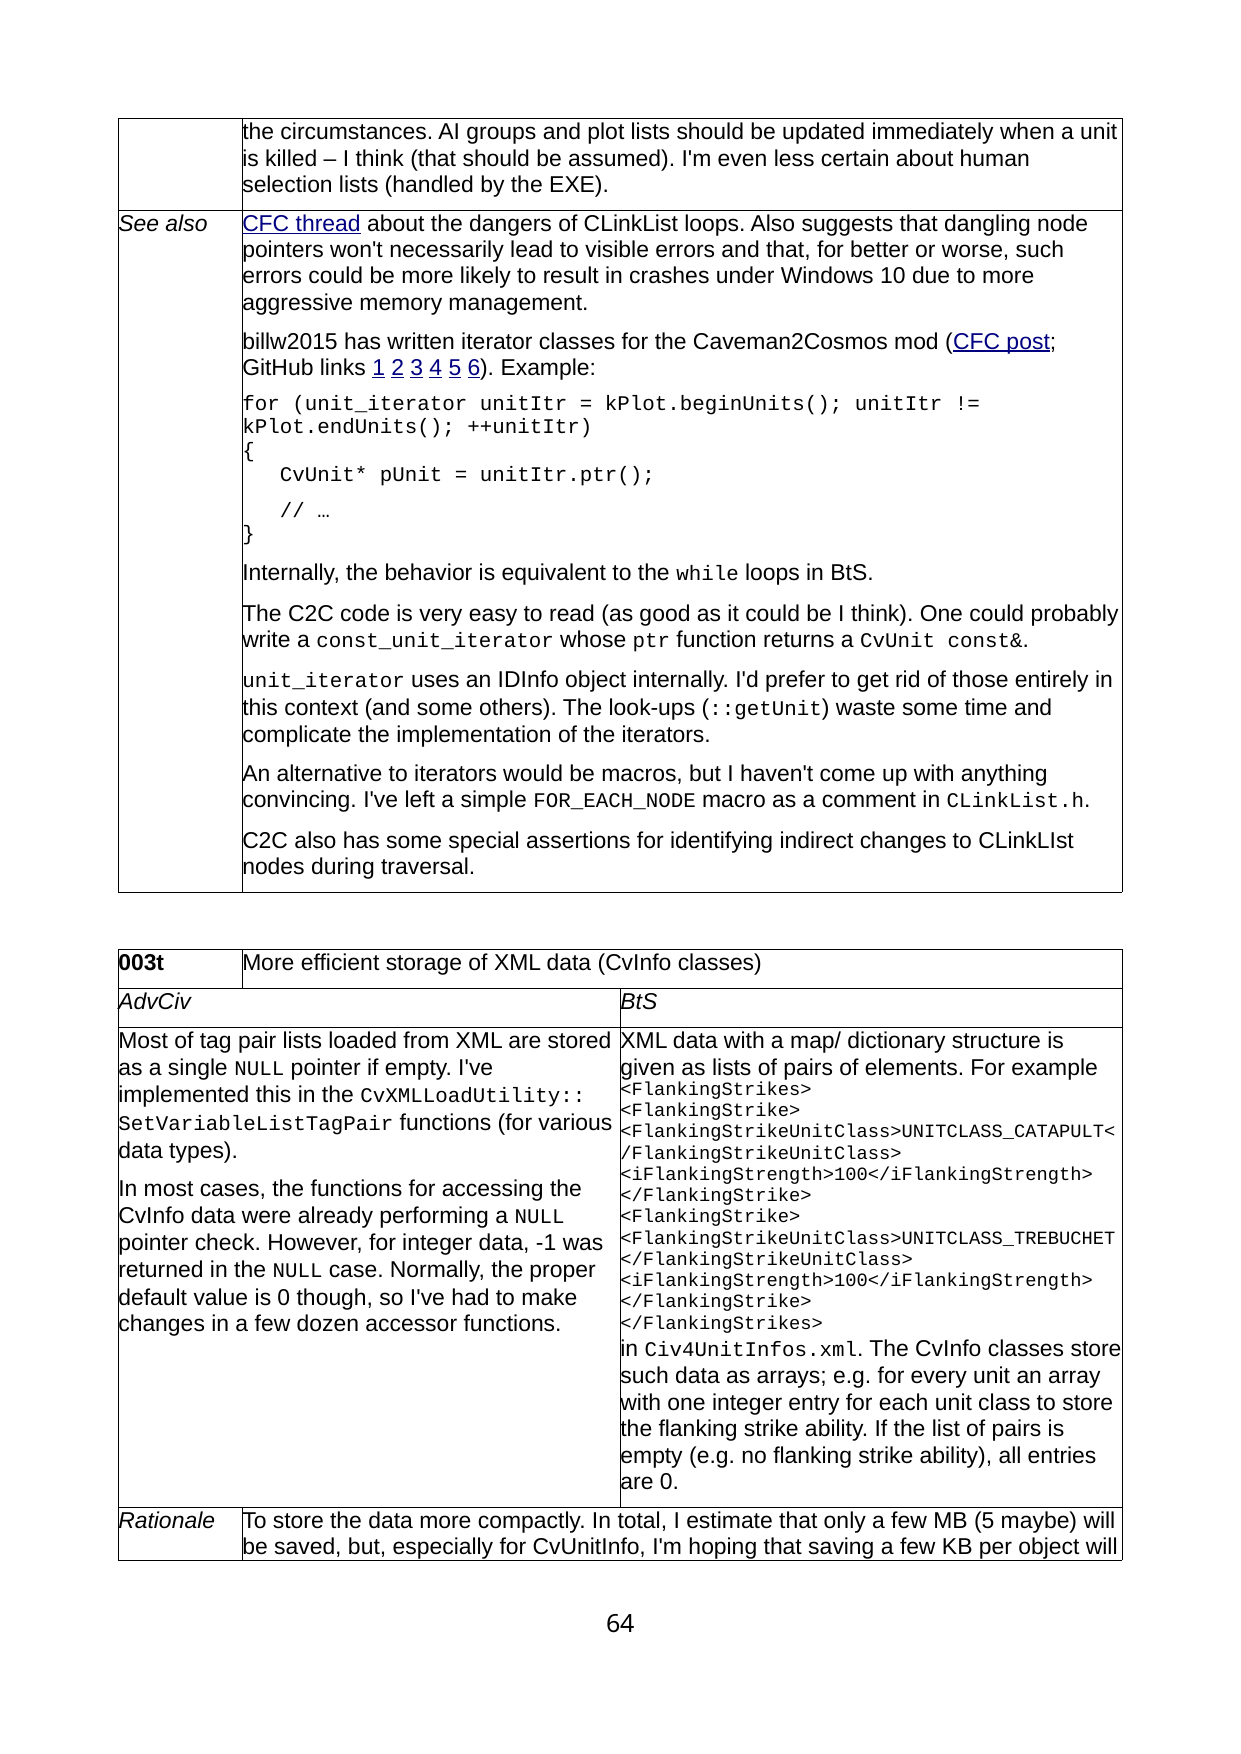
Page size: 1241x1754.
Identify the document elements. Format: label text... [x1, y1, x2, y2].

table_cell XML data with a map/ dictionary structure is given as lists of pairs of elements. For example <FlankingStrikes> <FlankingStrike> <FlankingStrikeUnitClass>UNITCLASS_CATAPULT</FlankingStrikeUnitClass> <iFlankingStrength>100</iFlankingStrength> </FlankingStrike> <FlankingStrike> <FlankingStrikeUnitClass>UNITCLASS_TREBUCHET</FlankingStrikeUnitClass> <iFlankingStrength>100</iFlankingStrength> </FlankingStrike> </FlankingStrikes> in Civ4UnitInfos.xml. The CvInfo classes store such data as arrays; e.g. for every unit an array with one integer entry for each unit class to store the flanking strike ability. If the list of pairs is empty (e.g. no flanking strike ability), all entries are 0. [621, 1028, 1122, 1507]
table_cell AdvCiv [119, 989, 620, 1027]
table_cell See also [119, 211, 242, 892]
table_cell the circumstances. AI groups and plot lists should be updated immediately when a unit is killed – I think (that should be assumed). I'm even less certain about human selection lists (handled by the EXE). [243, 119, 1122, 210]
table_header 003t [119, 950, 242, 988]
table_cell CFC thread about the dangers of CLinkList loops. Also suggests that dangling node pointers won't necessarily lead to visible errors and that, for better or worse, such errors could be more likely to result in crashes under Windows 10 due to more aggressive memory management. billw2015 has written iterator classes for the Caveman2Cosmos mod (CFC post; GitHub links 1 2 3 4 5 6). Example: for (unit_iterator unitItr = kPlot.beginUnits(); unitItr != kPlot.endUnits(); ++unitItr) { CvUnit* pUnit = unitItr.ptr(); // … } Internally, the behavior is equivalent to the while loops in BtS. The C2C code is very easy to read (as good as it could be I think). One could probably write a const_unit_iterator whose ptr function returns a CvUnit const&. unit_iterator uses an IDInfo object internally. I'd prefer to get rid of those entirely in this context (and some others). The look-ups (::getUnit) waste some time and complicate the implementation of the iterators. An alternative to iterators would be macros, but I haven't come up with anything convincing. I've left a simple FOR_EACH_NODE macro as a comment in CLinkList.h. C2C also has some special assertions for identifying indirect changes to CLinkLIst nodes during traversal. [243, 211, 1122, 892]
table_cell [119, 119, 242, 210]
table_cell BtS [621, 989, 1122, 1027]
table_cell Most of tag pair lists loaded from XML are stored as a single NULL pointer if empty. I've implemented this in the CvXMLLoadUtility:: SetVariableListTagPair functions (for various data types). In most cases, the functions for accessing the CvInfo data were already performing a NULL pointer check. However, for integer data, -1 was returned in the NULL case. Normally, the proper default value is 0 though, so I've had to make changes in a few dozen accessor functions. [119, 1028, 620, 1507]
table_cell To store the data more compactly. In total, I estimate that only a few MB (5 maybe) will be saved, but, especially for CvUnitInfo, I'm hoping that saving a few KB per object will [243, 1508, 1122, 1559]
table_cell Rationale [119, 1508, 242, 1559]
table_header More efficient storage of XML data (CvInfo classes) [243, 950, 1122, 988]
